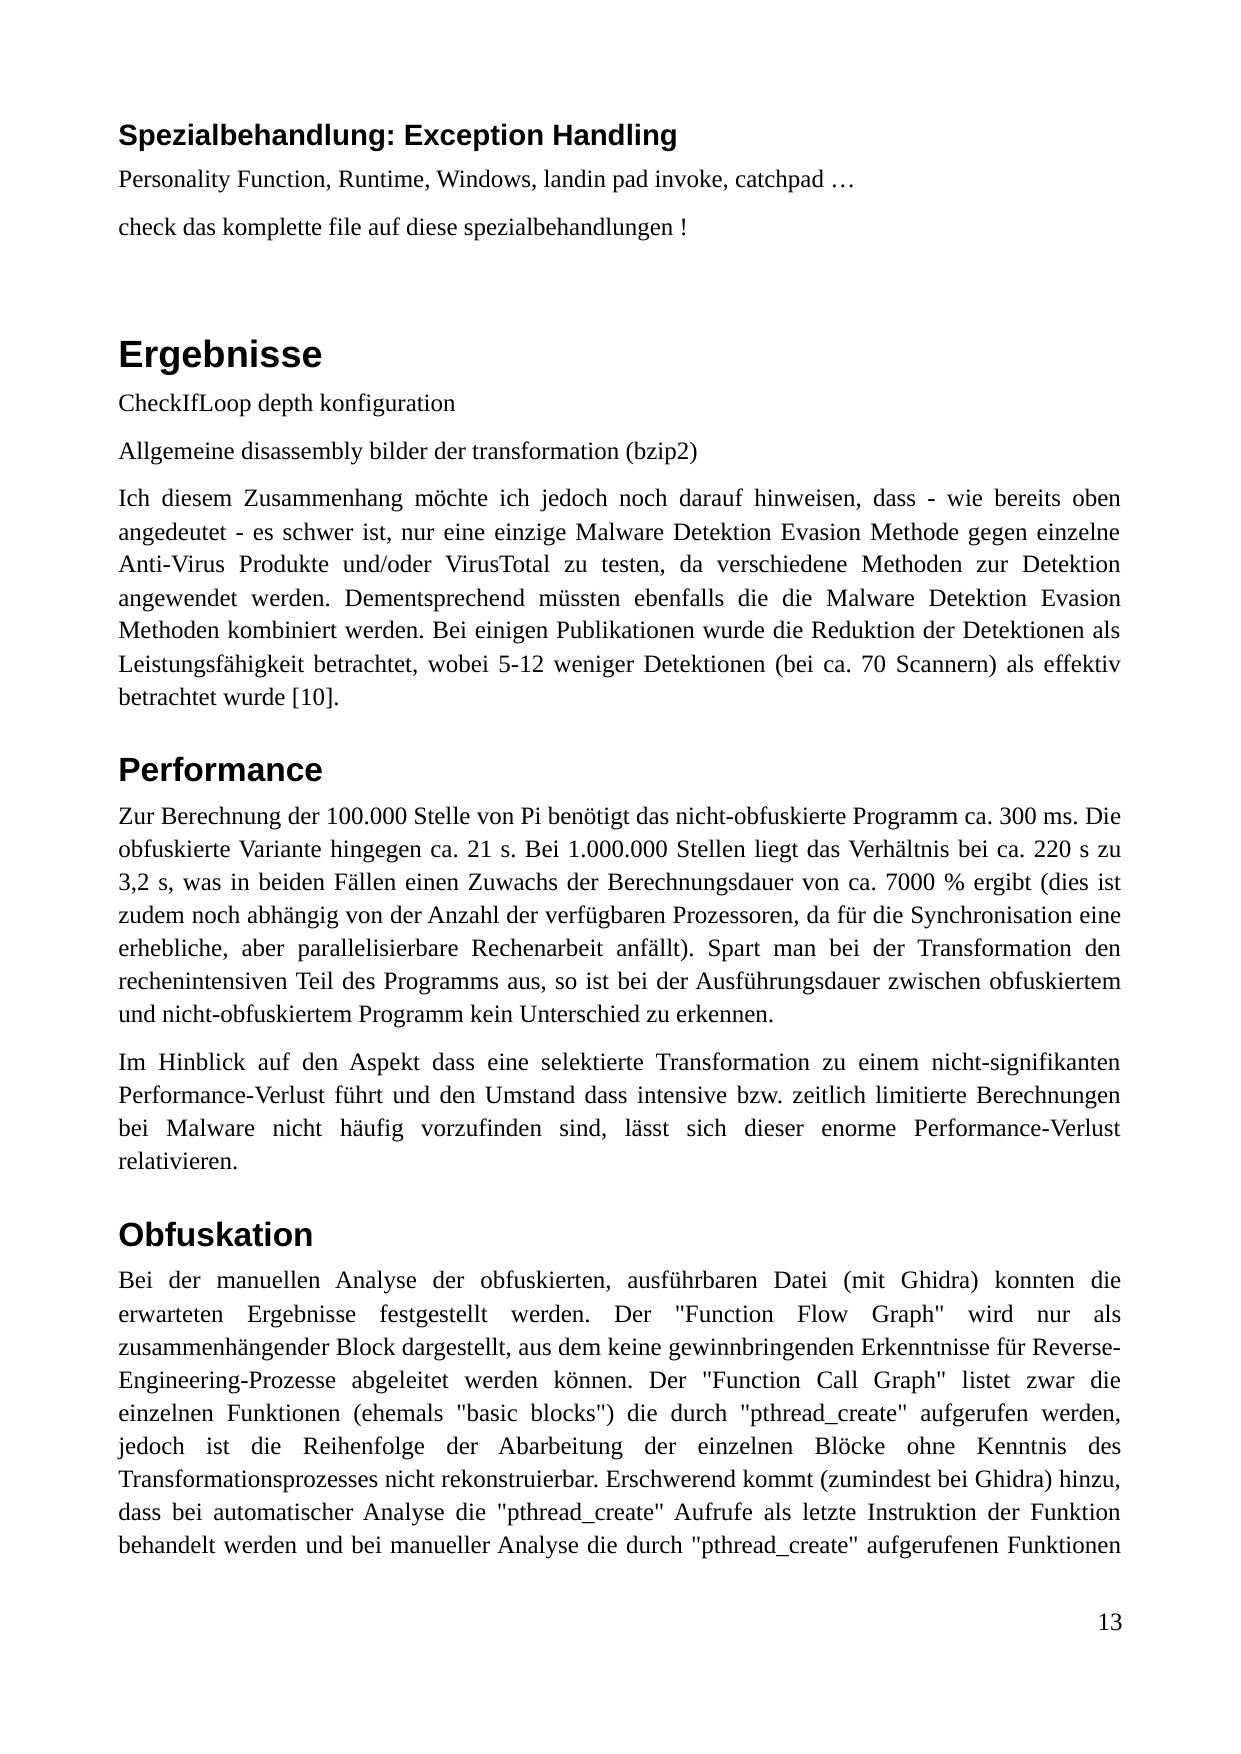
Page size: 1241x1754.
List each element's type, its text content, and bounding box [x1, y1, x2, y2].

text check das komplette file auf diese spezialbehandlungen ! [118, 212, 1122, 241]
text Im Hinblick auf den Aspekt dass eine selektierte Transformation zu einem nicht-signifikanten Performance-Verlust führt und den Umstand dass intensive bzw. zeitlich limitierte Berechnungen bei Malware nicht häufig vorzufinden sind, lässt sich dieser enorme Performance-Verlust relativieren. [118, 1047, 1122, 1175]
text Allgemeine disassembly bilder der transformation (bzip2) [118, 436, 1122, 465]
subtitle Spezialbehandlung: Exception Handling [118, 118, 1122, 152]
subtitle Ergebnisse [118, 332, 1122, 376]
subtitle Performance [118, 750, 1122, 789]
text CheckIfLoop depth konfiguration [118, 388, 1122, 417]
text Bei der manuellen Analyse der obfuskierten, ausführbaren Datei (mit Ghidra) konnten die erwarteten Ergebnisse festgestellt werden. Der "Function Flow Graph" wird nur als zusammenhängender Block dargestellt, aus dem keine gewinnbringenden Erkenntnisse für Reverse-Engineering-Prozesse abgeleitet werden können. Der "Function Call Graph" listet zwar die einzelnen Funktionen (ehemals "basic blocks") die durch "pthread_create" aufgerufen werden, jedoch ist die Reihenfolge der Abarbeitung der einzelnen Blöcke ohne Kenntnis des Transformationsprozesses nicht rekonstruierbar. Erschwerend kommt (zumindest bei Ghidra) hinzu, dass bei automatischer Analyse die "pthread_create" Aufrufe als letzte Instruktion der Funktion behandelt werden und bei manueller Analyse die durch "pthread_create" aufgerufenen Funktionen [118, 1266, 1122, 1558]
text Personality Function, Runtime, Windows, landin pad invoke, catchpad … [118, 164, 1122, 193]
text Ich diesem Zusammenhang möchte ich jedoch noch darauf hinweisen, dass - wie bereits oben angedeutet - es schwer ist, nur eine einzige Malware Detektion Evasion Methode gegen einzelne Anti-Virus Produkte und/oder VirusTotal zu testen, da verschiedene Methoden zur Detektion angewendet werden. Dementsprechend müssten ebenfalls die die Malware Detektion Evasion Methoden kombiniert werden. Bei einigen Publikationen wurde die Reduktion der Detektionen als Leistungsfähigkeit betrachtet, wobei 5-12 weniger Detektionen (bei ca. 70 Scannern) als effektiv betrachtet wurde [10]. [118, 483, 1122, 710]
text Zur Berechnung der 100.000 Stelle von Pi benötigt das nicht-obfuskierte Programm ca. 300 ms. Die obfuskierte Variante hingegen ca. 21 s. Bei 1.000.000 Stellen liegt das Verhältnis bei ca. 220 s zu 3,2 s, was in beiden Fällen einen Zuwachs der Berechnungsdauer von ca. 7000 % ergibt (dies ist zudem noch abhängig von der Anzahl der verfügbaren Prozessoren, da für die Synchronisation eine erhebliche, aber parallelisierbare Rechenarbeit anfällt). Spart man bei der Transformation den rechenintensiven Teil des Programms aus, so ist bei der Ausführungsdauer zwischen obfuskiertem und nicht-obfuskiertem Programm kein Unterschied zu erkennen. [118, 801, 1122, 1028]
subtitle Obfuskation [118, 1214, 1122, 1253]
